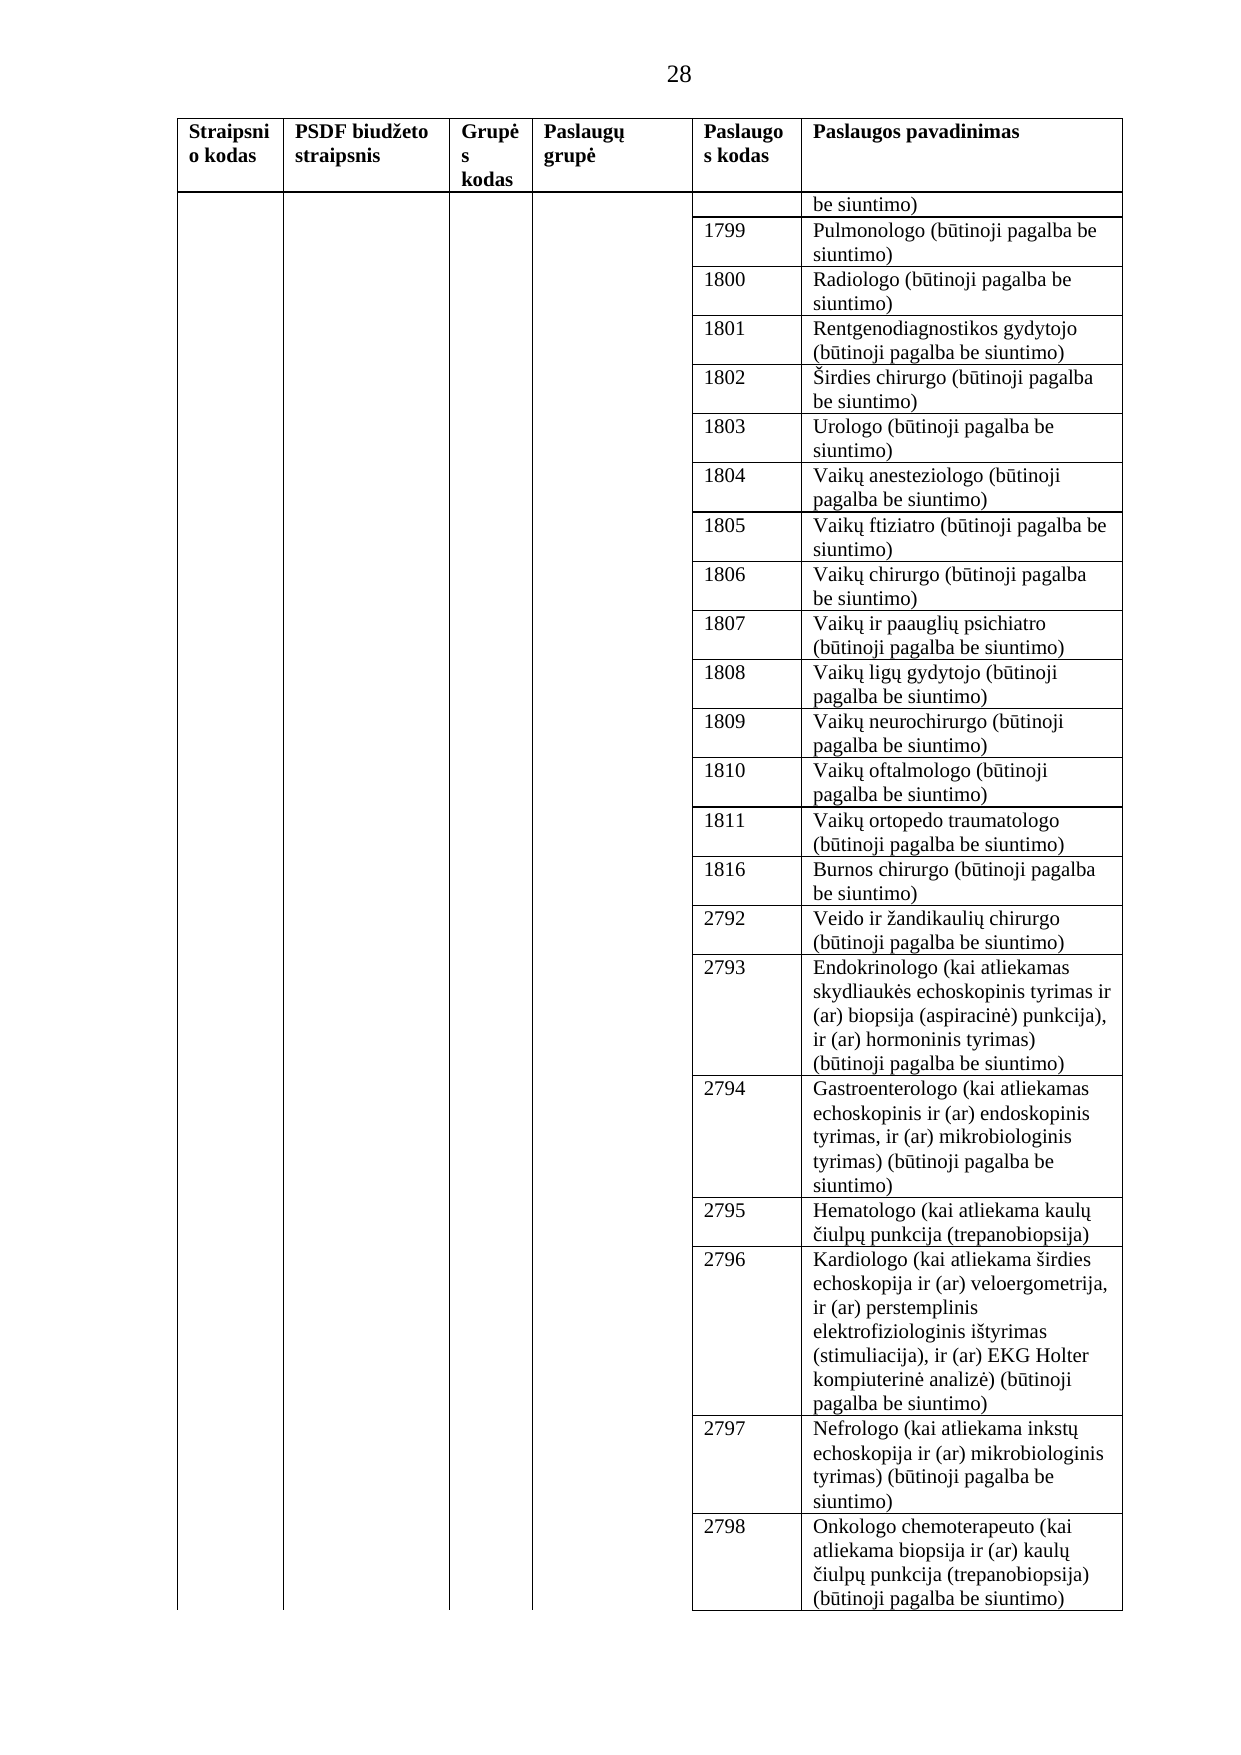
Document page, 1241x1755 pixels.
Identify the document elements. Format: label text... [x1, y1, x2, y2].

table_cell [178, 708, 283, 757]
table_cell [533, 266, 692, 315]
table_cell 1807 [693, 611, 801, 659]
table_cell [533, 364, 692, 413]
table_cell 1801 [693, 316, 801, 364]
table_cell [693, 193, 801, 216]
table_cell [450, 1075, 532, 1197]
table_cell [178, 315, 283, 364]
table_cell 1816 [693, 857, 801, 905]
table_cell [178, 659, 283, 708]
table_cell [533, 856, 692, 905]
table_cell 1811 [693, 808, 801, 856]
table_cell [178, 856, 283, 905]
table_cell [450, 708, 532, 757]
table_cell [533, 708, 692, 757]
table_cell 2798 [693, 1514, 801, 1610]
table_cell 1799 [693, 218, 801, 266]
table_cell [450, 856, 532, 905]
table_cell [178, 462, 283, 511]
table_cell [178, 413, 283, 462]
table_cell [533, 462, 692, 511]
table_cell 2793 [693, 955, 801, 1075]
table_cell [533, 1513, 692, 1610]
table_cell [450, 364, 532, 413]
table_cell Vaikų ligų gydytojo (būtinoji pagalba be siuntimo) [802, 660, 1122, 708]
table_cell [450, 266, 532, 315]
table_cell [284, 193, 449, 216]
table_cell 1809 [693, 709, 801, 757]
table_cell [284, 1197, 449, 1246]
table_cell [284, 1246, 449, 1415]
table_cell 2792 [693, 906, 801, 954]
table_cell Vaikų chirurgo (būtinoji pagalba be siuntimo) [802, 562, 1122, 610]
table_cell [284, 708, 449, 757]
table_cell Endokrinologo (kai atliekamas skydliaukės echoskopinis tyrimas ir (ar) biopsija (aspiracinė) punkcija), ir (ar) hormoninis tyrimas) (būtinoji pagalba be siuntimo) [802, 955, 1122, 1075]
table_cell [533, 1246, 692, 1415]
table_cell [178, 1513, 283, 1610]
table_cell [450, 216, 532, 266]
table_cell [533, 757, 692, 806]
table_cell Vaikų ir paauglių psichiatro (būtinoji pagalba be siuntimo) [802, 611, 1122, 659]
table_cell [533, 511, 692, 561]
table_cell Urologo (būtinoji pagalba be siuntimo) [802, 414, 1122, 462]
table_cell [178, 806, 283, 856]
table_cell 1810 [693, 758, 801, 806]
table_cell [450, 511, 532, 561]
table_cell [178, 1075, 283, 1197]
table_cell Veido ir žandikaulių chirurgo (būtinoji pagalba be siuntimo) [802, 906, 1122, 954]
table_cell [284, 413, 449, 462]
table_cell [533, 905, 692, 954]
table_cell [178, 364, 283, 413]
table_cell [284, 266, 449, 315]
table_cell 1808 [693, 660, 801, 708]
table_cell [284, 659, 449, 708]
table_cell Rentgenodiagnostikos gydytojo (būtinoji pagalba be siuntimo) [802, 316, 1122, 364]
table_cell Onkologo chemoterapeuto (kai atliekama biopsija ir (ar) kaulų čiulpų punkcija (trepanobiopsija) (būtinoji pagalba be siuntimo) [802, 1514, 1122, 1610]
table_cell [178, 1246, 283, 1415]
table_header PSDF biudžeto straipsnis [284, 119, 449, 191]
table_cell Vaikų ftiziatro (būtinoji pagalba be siuntimo) [802, 513, 1122, 561]
table_cell [533, 806, 692, 856]
table_cell [450, 1197, 532, 1246]
table_cell [450, 610, 532, 659]
table_cell [284, 1513, 449, 1610]
table_cell Vaikų anesteziologo (būtinoji pagalba be siuntimo) [802, 463, 1122, 511]
table_cell [450, 1513, 532, 1610]
table_cell [178, 610, 283, 659]
table_cell 1802 [693, 365, 801, 413]
table_cell [450, 757, 532, 806]
table_cell be siuntimo) [802, 193, 1122, 216]
table_cell 2796 [693, 1247, 801, 1415]
table_cell Gastroenterologo (kai atliekamas echoskopinis ir (ar) endoskopinis tyrimas, ir (ar) mikrobiologinis tyrimas) (būtinoji pagalba be siuntimo) [802, 1076, 1122, 1197]
table_cell [533, 561, 692, 610]
table_cell [284, 856, 449, 905]
table_cell [450, 193, 532, 216]
table_cell 2797 [693, 1416, 801, 1513]
table_cell [533, 1197, 692, 1246]
table_cell [533, 193, 692, 216]
table_cell Kardiologo (kai atliekama širdies echoskopija ir (ar) veloergometrija, ir (ar) perstemplinis elektrofiziologinis ištyrimas (stimuliacija), ir (ar) EKG Holter kompiuterinė analizė) (būtinoji pagalba be siuntimo) [802, 1247, 1122, 1415]
table_cell [533, 413, 692, 462]
table_cell [450, 905, 532, 954]
table_cell 1806 [693, 562, 801, 610]
table_cell 1803 [693, 414, 801, 462]
table_cell Vaikų ortopedo traumatologo (būtinoji pagalba be siuntimo) [802, 808, 1122, 856]
table_cell [284, 1075, 449, 1197]
table_cell [178, 511, 283, 561]
table_cell [178, 561, 283, 610]
table_cell [450, 954, 532, 1075]
table_header Paslaugos kodas [693, 119, 801, 191]
table_cell [284, 511, 449, 561]
table_cell [284, 462, 449, 511]
table_header Grupės kodas [450, 119, 532, 191]
table_cell Vaikų oftalmologo (būtinoji pagalba be siuntimo) [802, 758, 1122, 806]
table_cell 1800 [693, 267, 801, 315]
table_cell [284, 806, 449, 856]
table_cell [450, 315, 532, 364]
table_cell Širdies chirurgo (būtinoji pagalba be siuntimo) [802, 365, 1122, 413]
table_cell [284, 905, 449, 954]
table_cell [450, 413, 532, 462]
table_cell [284, 216, 449, 266]
table_cell [284, 364, 449, 413]
table_cell Radiologo (būtinoji pagalba be siuntimo) [802, 267, 1122, 315]
table_cell [450, 1246, 532, 1415]
table_cell [178, 905, 283, 954]
table_cell [178, 954, 283, 1075]
table_header Paslaugos pavadinimas [802, 119, 1122, 191]
table_cell [178, 193, 283, 216]
table_cell [533, 954, 692, 1075]
table_cell [450, 462, 532, 511]
table_cell [284, 315, 449, 364]
table_cell 2795 [693, 1198, 801, 1246]
table_cell [450, 806, 532, 856]
table_cell [450, 1415, 532, 1513]
table_cell [284, 954, 449, 1075]
table_cell [284, 1415, 449, 1513]
table_cell Pulmonologo (būtinoji pagalba be siuntimo) [802, 218, 1122, 266]
table_cell [533, 1075, 692, 1197]
table_cell Nefrologo (kai atliekama inkstų echoskopija ir (ar) mikrobiologinis tyrimas) (būtinoji pagalba be siuntimo) [802, 1416, 1122, 1513]
table_cell Vaikų neurochirurgo (būtinoji pagalba be siuntimo) [802, 709, 1122, 757]
table_cell [450, 659, 532, 708]
table_cell [450, 561, 532, 610]
table_cell Burnos chirurgo (būtinoji pagalba be siuntimo) [802, 857, 1122, 905]
table_cell [533, 315, 692, 364]
table_cell [533, 610, 692, 659]
table_cell [533, 659, 692, 708]
table_cell [178, 1415, 283, 1513]
table_cell [284, 610, 449, 659]
table_cell [284, 757, 449, 806]
table_cell 1805 [693, 513, 801, 561]
table_cell [533, 216, 692, 266]
table_cell 1804 [693, 463, 801, 511]
table_header Paslaugų grupė [533, 119, 692, 191]
table_cell [284, 561, 449, 610]
table_header Straipsnio kodas [178, 119, 283, 191]
table_cell [178, 1197, 283, 1246]
table_cell [533, 1415, 692, 1513]
table_cell Hematologo (kai atliekama kaulų čiulpų punkcija (trepanobiopsija) [802, 1198, 1122, 1246]
table_cell [178, 216, 283, 266]
table_cell [178, 757, 283, 806]
table_cell [178, 266, 283, 315]
table_cell 2794 [693, 1076, 801, 1197]
